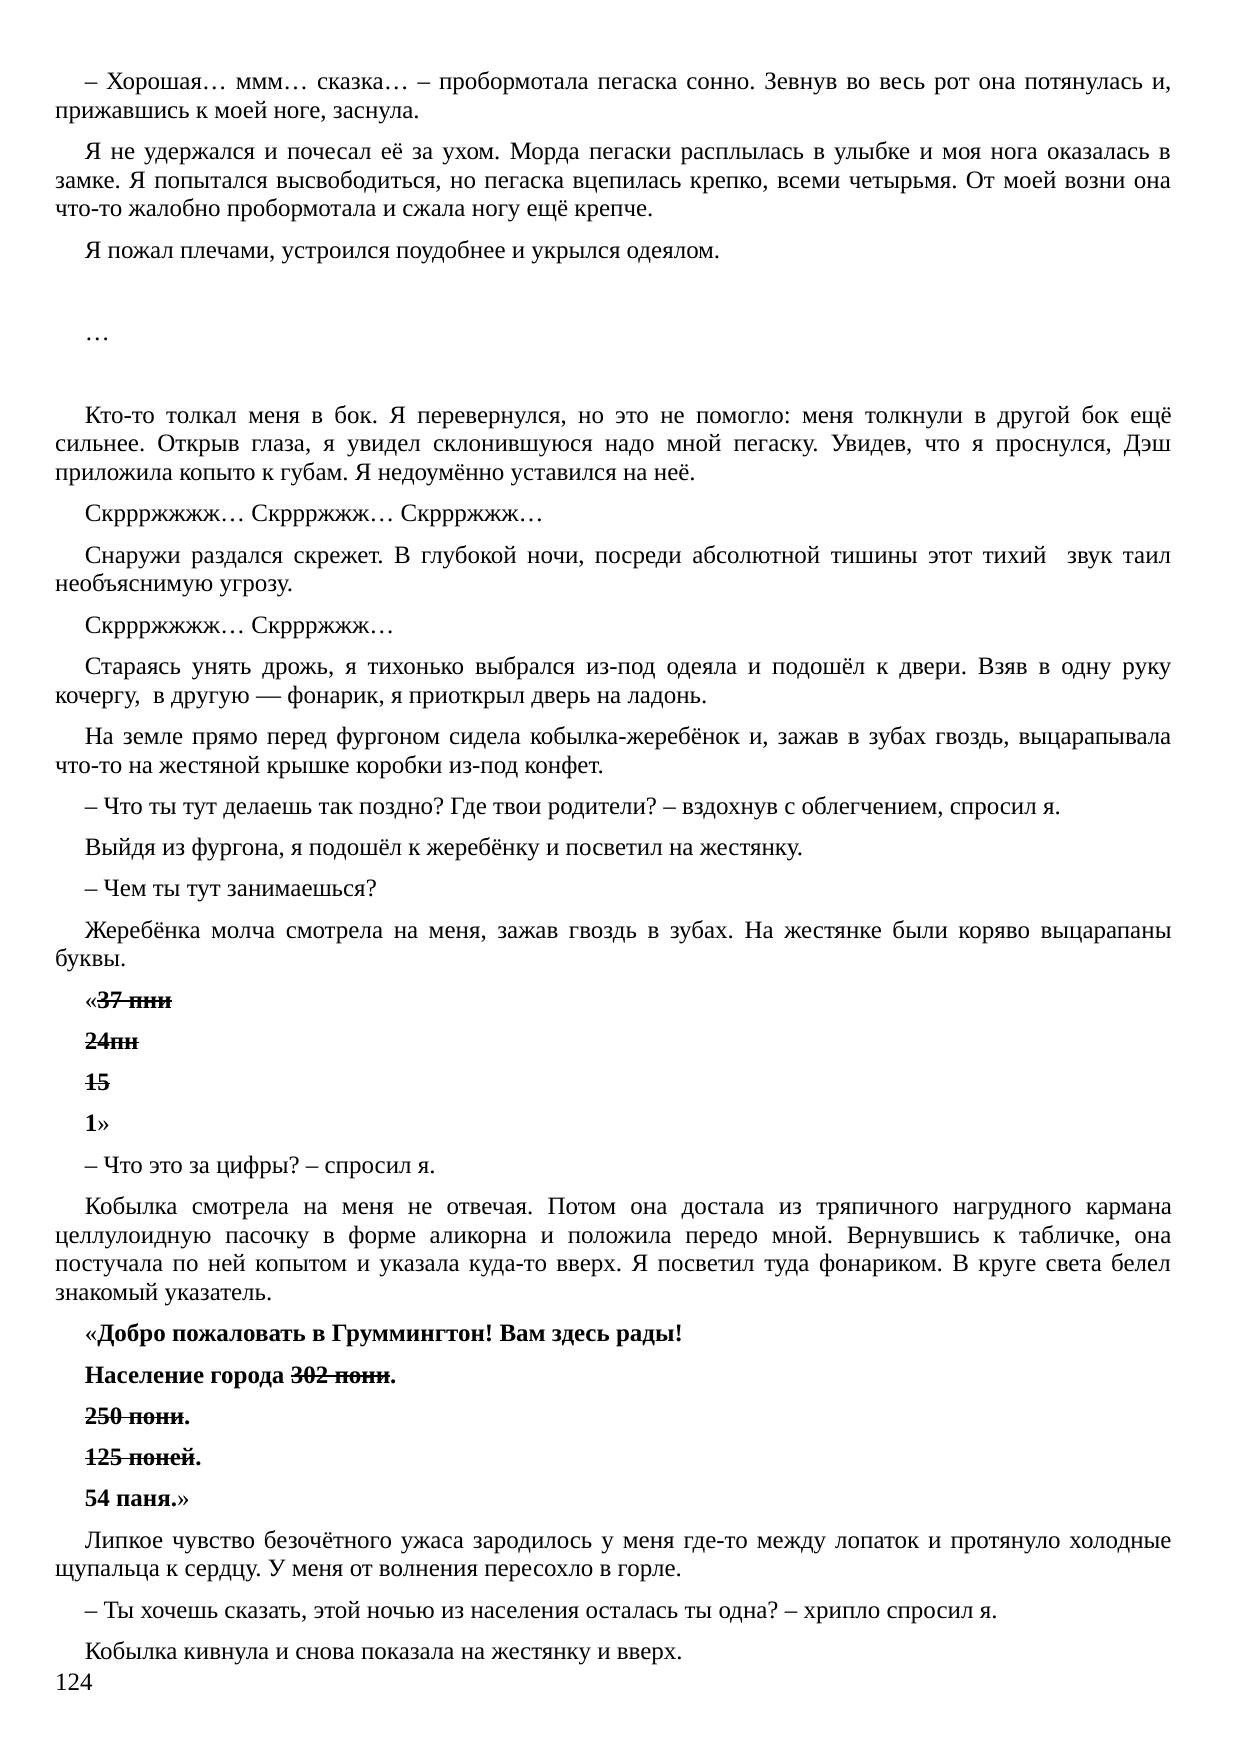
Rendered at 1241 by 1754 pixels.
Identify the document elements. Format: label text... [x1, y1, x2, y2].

text 24пн [55, 1026, 1173, 1055]
text На земле прямо перед фургоном сидела кобылка-жеребёнок и, зажав в зубах гвоздь, выцарапывала что-то на жестяной крышке коробки из-под конфет. [55, 721, 1173, 778]
text 54 паня.» [55, 1483, 1173, 1512]
text 125 поней. [55, 1442, 1173, 1471]
text 250 пони. [55, 1401, 1173, 1430]
text Население города 302 пони. [55, 1360, 1173, 1388]
text Я пожал плечами, устроился поудобнее и укрылся одеялом. [55, 235, 1173, 263]
text – Что это за цифры? – спросил я. [55, 1150, 1173, 1178]
text … [55, 317, 1173, 346]
text Стараясь унять дрожь, я тихонько выбрался из-под одеяла и подошёл к двери. Взяв в одну руку кочергу, в другую — фонарик, я приоткрыл дверь на ладонь. [55, 651, 1173, 708]
text Кобылка кивнула и снова показала на жестянку и вверх. [55, 1636, 1173, 1665]
text Скррржжжж… Скррржжж… [55, 610, 1173, 638]
text Выйдя из фургона, я подошёл к жеребёнку и посветил на жестянку. [55, 832, 1173, 861]
text Я не удержался и почесал её за ухом. Морда пегаски расплылась в улыбке и моя нога оказалась в замке. Я попытался высвободиться, но пегаска вцепилась крепко, всеми четырьмя. От моей возни она что-то жалобно пробормотала и сжала ногу ещё крепче. [55, 136, 1173, 222]
text – Ты хочешь сказать, этой ночью из населения осталась ты одна? – хрипло спросил я. [55, 1595, 1173, 1623]
text 15 [55, 1067, 1173, 1096]
text – Чем ты тут занимаешься? [55, 873, 1173, 902]
text Жеребёнка молча смотрела на меня, зажав гвоздь в зубах. На жестянке были коряво выцарапаны буквы. [55, 915, 1173, 972]
text 1» [55, 1108, 1173, 1137]
text Кобылка смотрела на меня не отвечая. Потом она достала из тряпичного нагрудного кармана целлулоидную пасочку в форме аликорна и положила передо мной. Вернувшись к табличке, она постучала по ней копытом и указала куда-то вверх. Я посветил туда фонариком. В круге света белел знакомый указатель. [55, 1191, 1173, 1306]
text – Хорошая… ммм… сказка… – пробормотала пегаска сонно. Зевнув во весь рот она потянулась и, прижавшись к моей ноге, заснула. [55, 66, 1173, 123]
text «Добро пожаловать в Груммингтон! Вам здесь рады! [55, 1318, 1173, 1347]
text Кто-то толкал меня в бок. Я перевернулся, но это не помогло: меня толкнули в другой бок ещё сильнее. Открыв глаза, я увидел склонившуюся надо мной пегаску. Увидев, что я проснулся, Дэш приложила копыто к губам. Я недоумённо уставился на неё. [55, 400, 1173, 486]
text – Что ты тут делаешь так поздно? Где твои родители? – вздохнув с облегчением, спросил я. [55, 791, 1173, 820]
text Скррржжжж… Скррржжж… Скррржжж… [55, 498, 1173, 527]
text «37 пни [55, 985, 1173, 1013]
text Снаружи раздался скрежет. В глубокой ночи, посреди абсолютной тишины этот тихий звук таил необъяснимую угрозу. [55, 540, 1173, 597]
text Липкое чувство безочётного ужаса зародилось у меня где-то между лопаток и протянуло холодные щупальца к сердцу. У меня от волнения пересохло в горле. [55, 1525, 1173, 1582]
